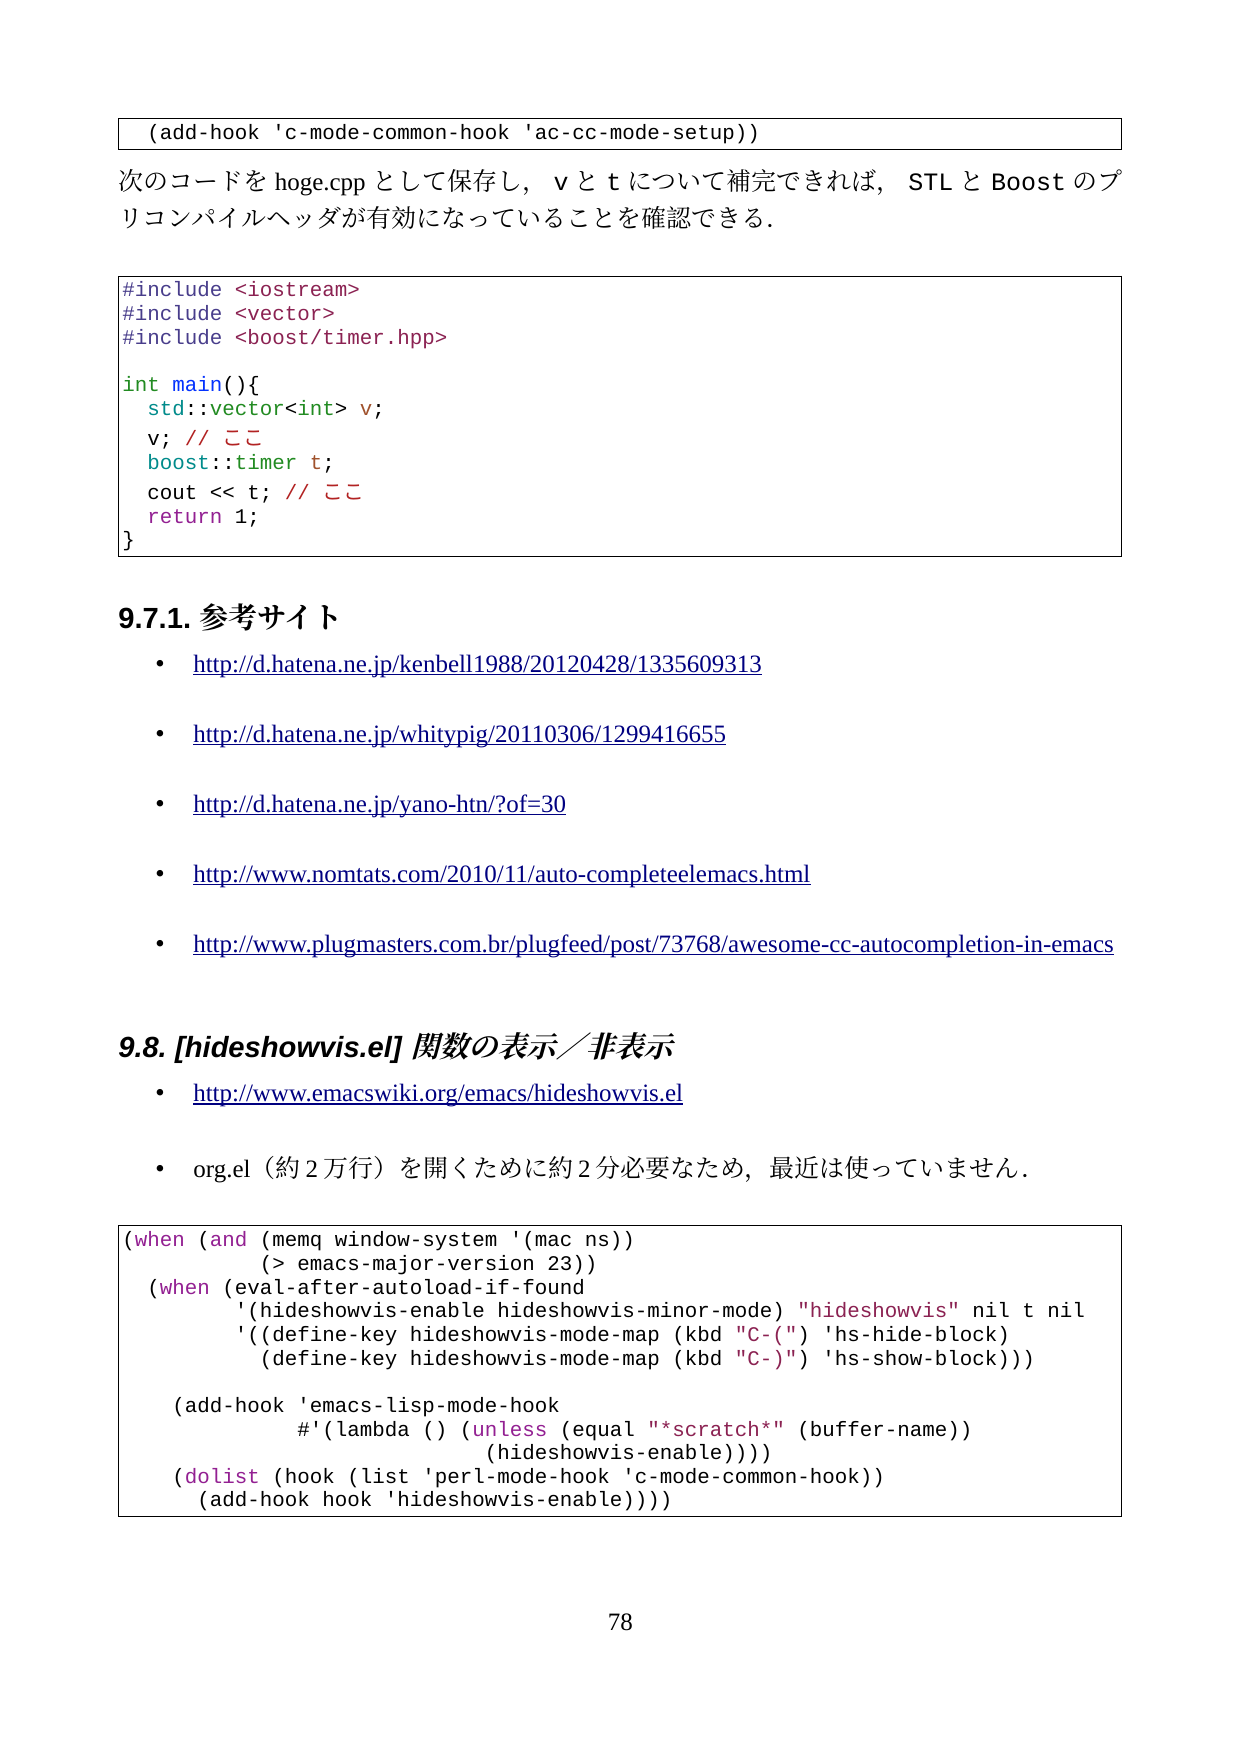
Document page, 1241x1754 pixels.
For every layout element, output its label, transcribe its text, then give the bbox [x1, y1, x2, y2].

list http://d.hatena.ne.jp/yano-htn/?of=30 [156, 789, 1122, 846]
text (when (eval-after-autoload-if-found [119, 1273, 1121, 1296]
text #include <boost/timer.hpp> [119, 323, 1121, 346]
list http://d.hatena.ne.jp/whitypig/20110306/1299416655 [156, 719, 1122, 776]
text cout << t; // ここ [119, 471, 1121, 502]
text return 1; [119, 502, 1121, 526]
text #include <iostream> [119, 277, 1121, 299]
text '((define-key hideshowvis-mode-map (kbd "C-(") 'hs-hide-block) [119, 1320, 1121, 1344]
text #'(lambda () (unless (equal "*scratch*" (buffer-name)) [119, 1414, 1121, 1438]
subtitle 参考サイト [118, 594, 1122, 636]
text (add-hook hook 'hideshowvis-enable)))) [119, 1486, 1121, 1516]
text #include <vector> [119, 299, 1121, 323]
text (add-hook 'c-mode-common-hook 'ac-cc-mode-setup)) [119, 119, 1121, 149]
text (define-key hideshowvis-mode-map (kbd "C-)") 'hs-show-block))) [119, 1344, 1121, 1367]
text std::vector<int> v; [119, 394, 1121, 417]
list http://www.emacswiki.org/emacs/hideshowvis.el [156, 1078, 1122, 1136]
text (when (and (memq window-system '(mac ns)) [119, 1226, 1121, 1249]
list http://www.plugmasters.com.br/plugfeed/post/73768/awesome-cc-autocompletion-in-emacs [156, 929, 1122, 986]
text } [119, 526, 1121, 556]
text int main(){ [119, 370, 1121, 394]
text '(hideshowvis-enable hideshowvis-minor-mode) "hideshowvis" nil t nil [119, 1296, 1121, 1320]
text (hideshowvis-enable)))) [119, 1438, 1121, 1462]
text v; // ここ [119, 417, 1121, 448]
text (add-hook 'emacs-lisp-mode-hook [119, 1391, 1121, 1414]
list http://d.hatena.ne.jp/kenbell1988/20120428/1335609313 [156, 649, 1122, 706]
list http://www.nomtats.com/2010/11/auto-completeelemacs.html [156, 859, 1122, 916]
text 次のコードを hoge.cpp として保存し， v と t について補完できれば， STL と Boost のプリコンパイルヘッダが有効になっていることを確認できる． [118, 162, 1122, 263]
list org.el（約2万行）を開くために約2分必要なため，最近は使っていません． [156, 1148, 1122, 1213]
text (dolist (hook (list 'perl-mode-hook 'c-mode-common-hook)) [119, 1462, 1121, 1486]
subtitle [hideshowvis.el] 関数の表示／非表示 [118, 1024, 1122, 1066]
text (> emacs-major-version 23)) [119, 1249, 1121, 1273]
text boost::timer t; [119, 448, 1121, 471]
